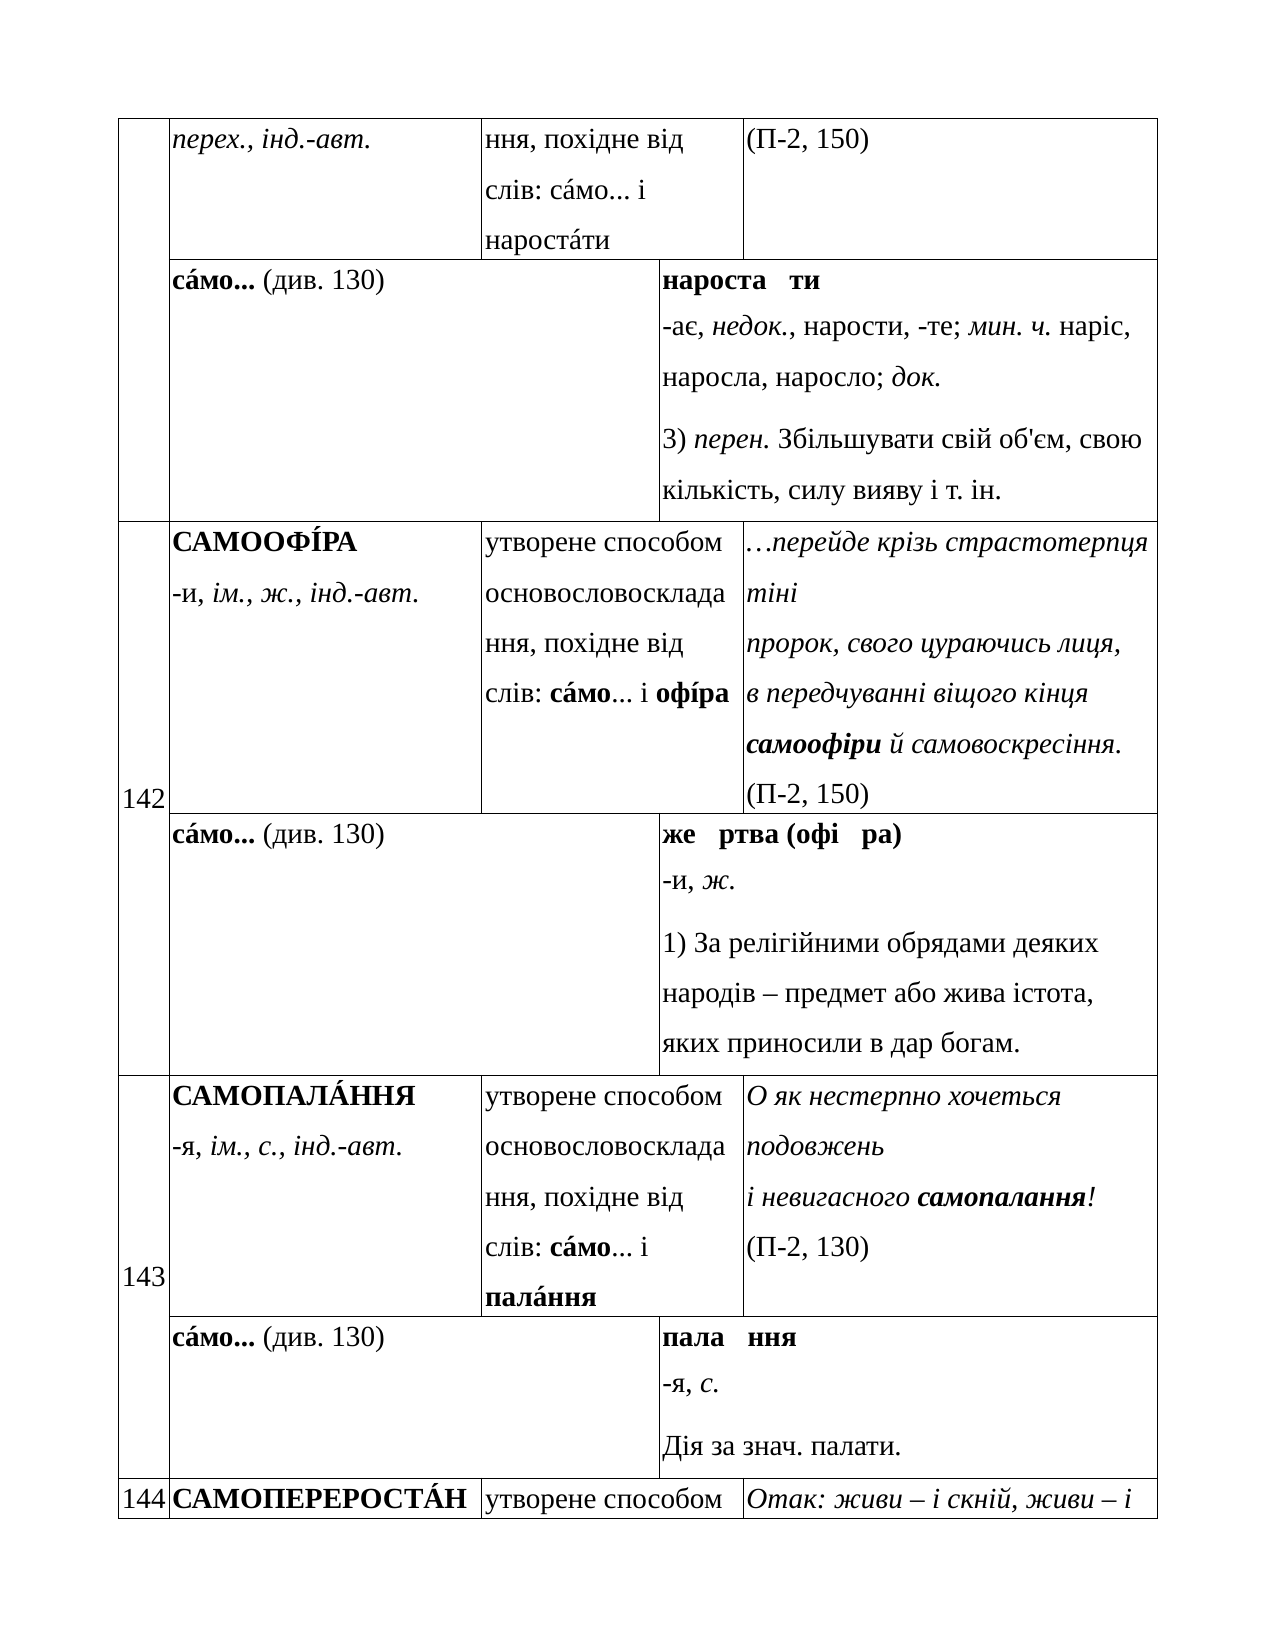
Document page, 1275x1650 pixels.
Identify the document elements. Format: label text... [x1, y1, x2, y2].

table_cell сáмо... (див. 130) [170, 1317, 659, 1477]
table_cell утворене способом [482, 1479, 743, 1518]
table_cell [119, 119, 169, 521]
table_cell О як нестерпно хочеться подовжень і невигасного самопалання! (П‑2, 130) [744, 1076, 1157, 1316]
table_cell утворене способом основословоскладання, похідне від слів: сáмо... і офíра [482, 522, 743, 813]
table_cell Отак: живи – і скній, живи – і [744, 1479, 1157, 1518]
table_cell …перейде крізь страстотерпця тіні пророк, свого цураючись лиця, в передчуванні віщого кінця самоофіри й самовоскресіння. (П‑2, 150) [744, 522, 1157, 813]
table_cell Самоофíра -и, ім., ж., інд.-авт. [170, 522, 481, 813]
table_cell ння, похідне від слів: сáмо... і наростáти [482, 119, 743, 259]
table_cell 143 [119, 1076, 169, 1477]
table_cell сáмо... (див. 130) [170, 814, 659, 1075]
table_cell (П‑2, 150) [744, 119, 1157, 259]
table_cell Самопереростáн [170, 1479, 481, 1518]
table_cell палання -я, с. Дія за знач. палати. [660, 1317, 1157, 1477]
table_cell утворене способом основословоскладання, похідне від слів: сáмо... і палáння [482, 1076, 743, 1316]
table_cell наростати -ає, недок., нарости, -те; мин. ч. наріс, наросла, наросло; док. 3) перен. Збільшувати свій об'єм, свою кількість, силу вияву і т. ін. [660, 260, 1157, 521]
table_cell сáмо... (див. 130) [170, 260, 659, 521]
table_cell жертва (офіра) -и, ж. 1) За релігійними обрядами деяких народів – предмет або жива істота, яких приносили в дар богам. [660, 814, 1157, 1075]
table_cell перех., інд.-авт. [170, 119, 481, 259]
table_cell Самопалáння -я, ім., с., інд.-авт. [170, 1076, 481, 1316]
table_cell 144 [119, 1479, 169, 1518]
table_cell 142 [119, 522, 169, 1075]
